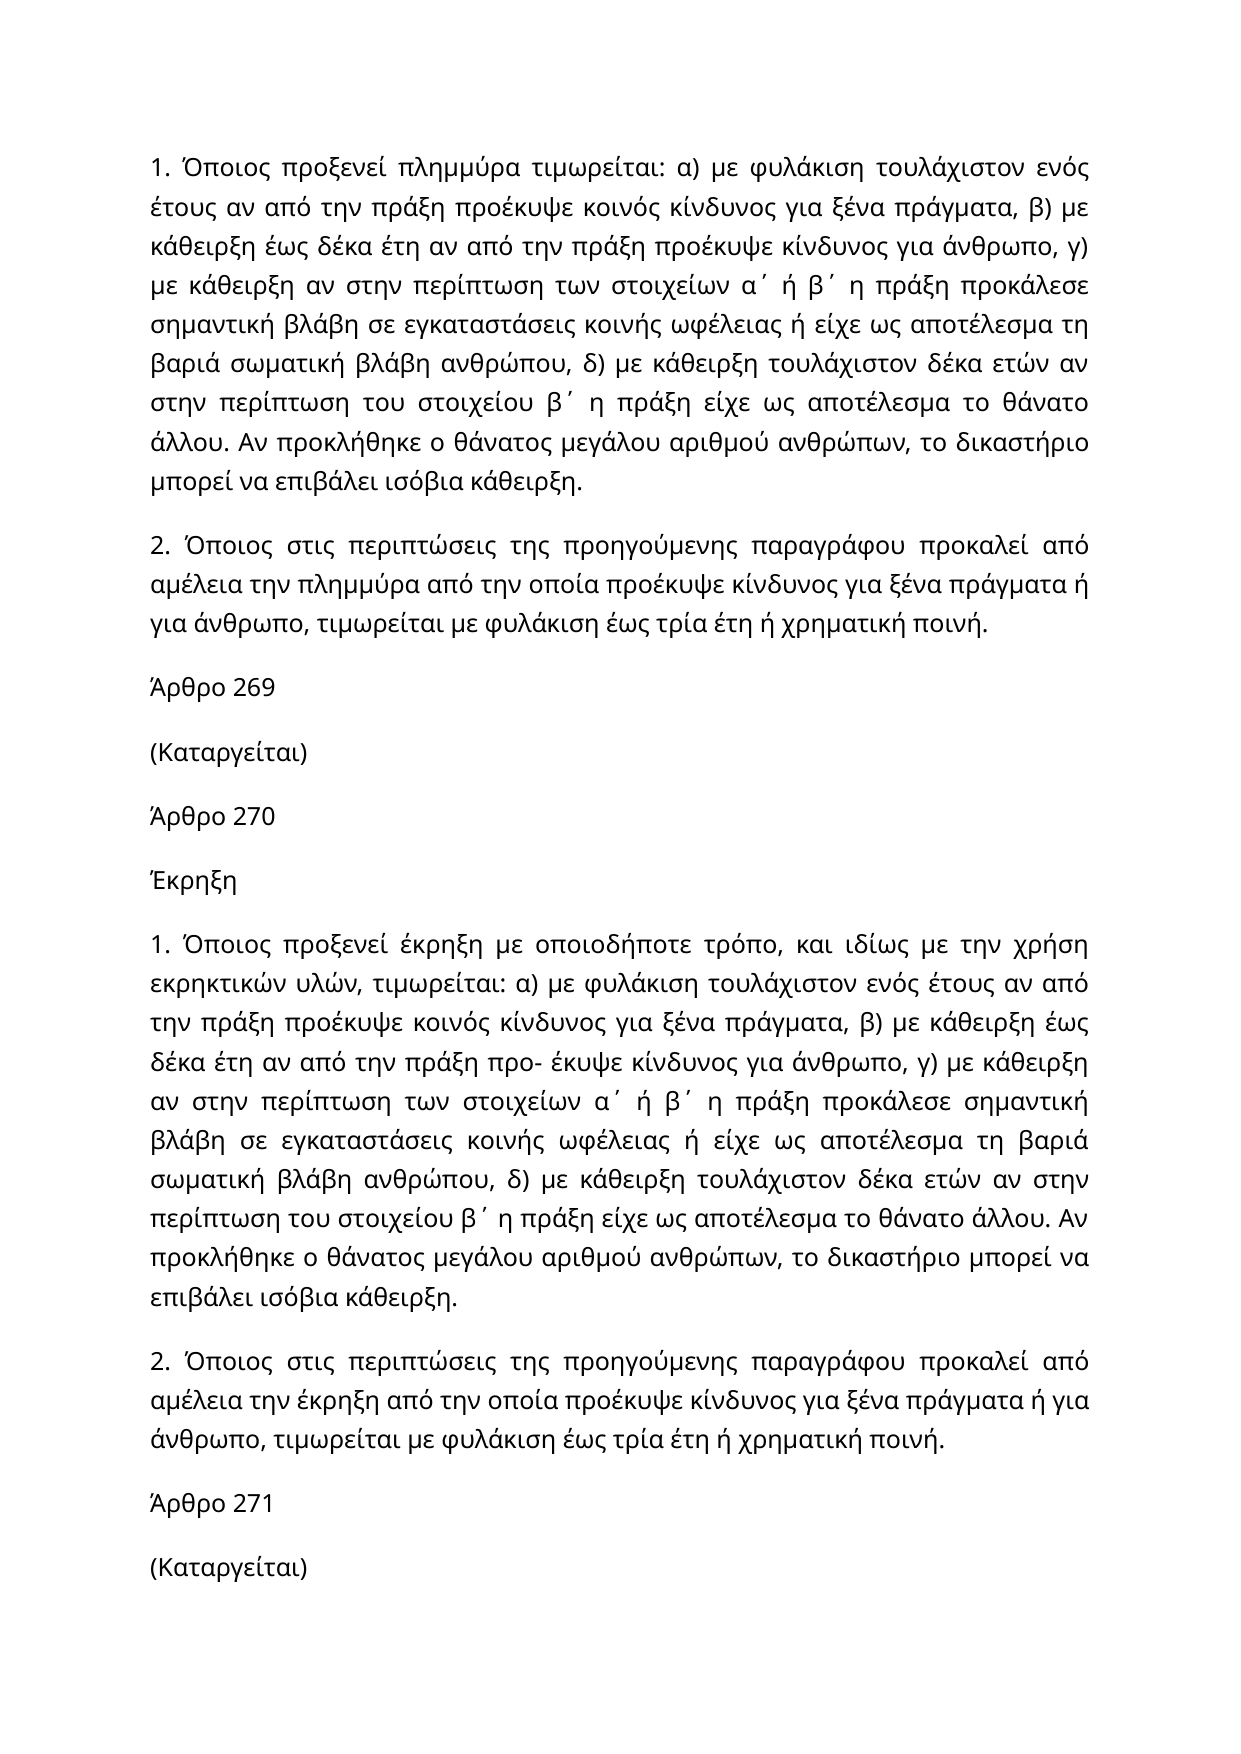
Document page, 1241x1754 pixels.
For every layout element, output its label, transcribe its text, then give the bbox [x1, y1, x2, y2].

text 2. Όποιος στις περιπτώσεις της προηγούμενης παραγράφου προκαλεί από αμέλεια την πλημμύρα από την οποία προέκυψε κίνδυνος για ξένα πράγματα ή για άνθρωπο, τιμωρείται με φυλάκιση έως τρία έτη ή χρηματική ποινή. [150, 527, 1090, 640]
text 1. Όποιος προξενεί έκρηξη με οποιοδήποτε τρόπο, και ιδίως με την χρήση εκρηκτικών υλών, τιμωρείται: α) με φυλάκιση τουλάχιστον ενός έτους αν από την πράξη προέκυψε κοινός κίνδυνος για ξένα πράγματα, β) με κάθειρξη έως δέκα έτη αν από την πράξη προ- έκυψε κίνδυνος για άνθρωπο, γ) με κάθειρξη αν στην περίπτωση των στοιχείων α΄ ή β΄ η πράξη προκάλεσε σημαντική βλάβη σε εγκαταστάσεις κοινής ωφέλειας ή είχε ως αποτέλεσμα τη βαριά σωματική βλάβη ανθρώπου, δ) με κάθειρξη τουλάχιστον δέκα ετών αν στην περίπτωση του στοιχείου β΄ η πράξη είχε ως αποτέλεσμα το θάνατο άλλου. Αν προκλήθηκε ο θάνατος μεγάλου αριθμού ανθρώπων, το δικαστήριο μπορεί να επιβάλει ισόβια κάθειρξη. [150, 927, 1090, 1313]
text Άρθρο 270 [150, 798, 1090, 832]
text 1. Όποιος προξενεί πλημμύρα τιμωρείται: α) με φυλάκιση τουλάχιστον ενός έτους αν από την πράξη προέκυψε κοινός κίνδυνος για ξένα πράγματα, β) με κάθειρξη έως δέκα έτη αν από την πράξη προέκυψε κίνδυνος για άνθρωπο, γ) με κάθειρξη αν στην περίπτωση των στοιχείων α΄ ή β΄ η πράξη προκάλεσε σημαντική βλάβη σε εγκαταστάσεις κοινής ωφέλειας ή είχε ως αποτέλεσμα τη βαριά σωματική βλάβη ανθρώπου, δ) με κάθειρξη τουλάχιστον δέκα ετών αν στην περίπτωση του στοιχείου β΄ η πράξη είχε ως αποτέλεσμα το θάνατο άλλου. Αν προκλήθηκε ο θάνατος μεγάλου αριθμού ανθρώπων, το δικαστήριο μπορεί να επιβάλει ισόβια κάθειρξη. [150, 150, 1090, 497]
text 2. Όποιος στις περιπτώσεις της προηγούμενης παραγράφου προκαλεί από αμέλεια την έκρηξη από την οποία προέκυψε κίνδυνος για ξένα πράγματα ή για άνθρωπο, τιμωρείται με φυλάκιση έως τρία έτη ή χρηματική ποινή. [150, 1343, 1090, 1456]
text (Καταργείται) [150, 734, 1090, 768]
text Άρθρο 271 [150, 1486, 1090, 1520]
text Άρθρο 269 [150, 670, 1090, 704]
text (Καταργείται) [150, 1550, 1090, 1584]
text Έκρηξη [150, 862, 1090, 897]
